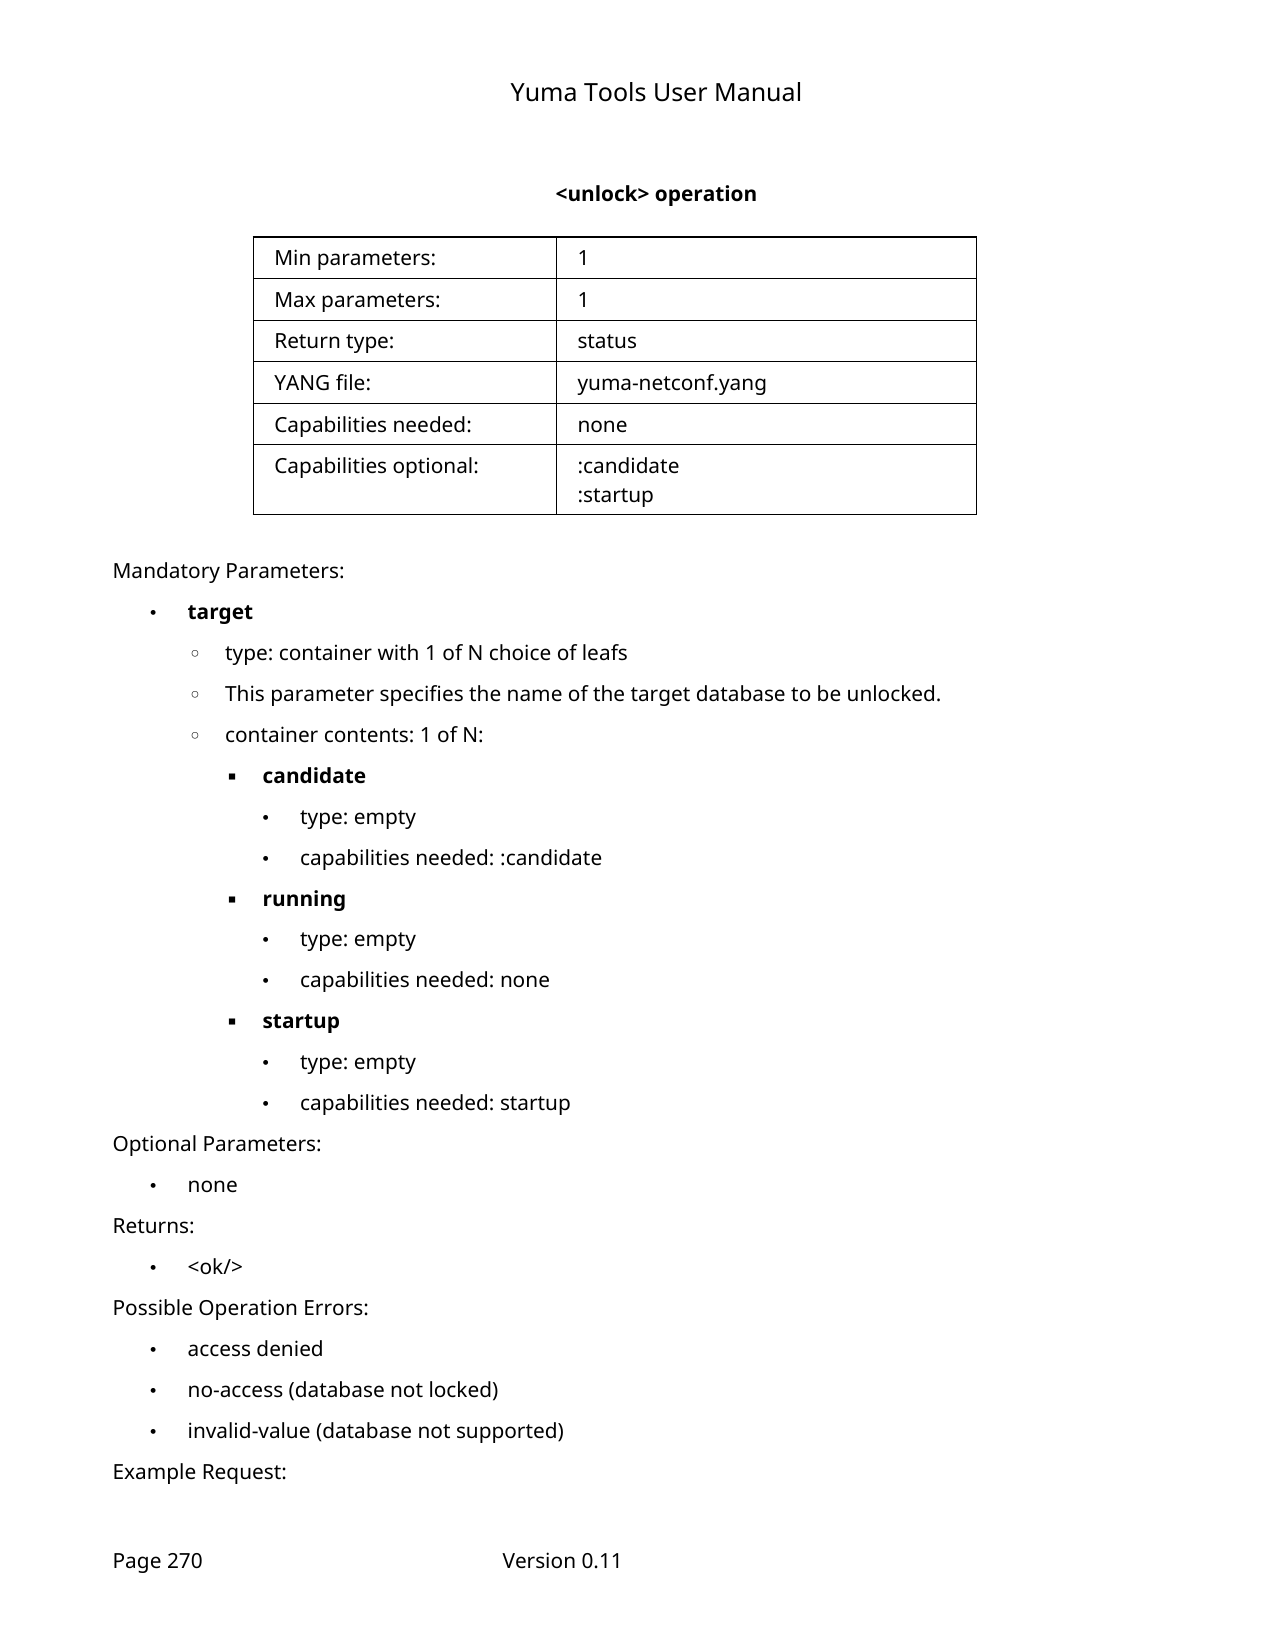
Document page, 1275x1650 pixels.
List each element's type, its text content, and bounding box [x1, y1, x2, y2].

text Returns: [112, 1211, 1200, 1239]
list running [225, 884, 1200, 912]
list capabilities needed: :candidate [262, 843, 1200, 871]
table_cell Return type: [254, 321, 556, 361]
list access denied [150, 1334, 1200, 1362]
list type: container with 1 of N choice of leafs [187, 638, 1200, 666]
list candidate [225, 761, 1200, 789]
list <ok/> [150, 1252, 1200, 1281]
list type: empty [262, 802, 1200, 830]
table_cell none [557, 404, 976, 444]
list startup [225, 1006, 1200, 1035]
table_cell YANG file: [254, 362, 556, 403]
table_cell status [557, 321, 976, 361]
list capabilities needed: none [262, 966, 1200, 994]
list invalid-value (database not supported) [150, 1416, 1200, 1444]
list type: empty [262, 924, 1200, 953]
list type: empty [262, 1047, 1200, 1076]
list This parameter specifies the name of the target database to be unlocked. [187, 679, 1200, 707]
table_cell Max parameters: [254, 279, 556, 319]
table_cell yuma-netconf.yang [557, 362, 976, 403]
table_header Min parameters: [254, 238, 556, 278]
text Optional Parameters: [112, 1129, 1200, 1158]
list target [150, 597, 1200, 626]
list none [150, 1170, 1200, 1199]
subtitle <unlock> operation [127, 179, 1185, 208]
list container contents: 1 of N: [187, 720, 1200, 748]
table_cell Capabilities needed: [254, 404, 556, 444]
text Example Request: [112, 1457, 1200, 1485]
text Possible Operation Errors: [112, 1293, 1200, 1321]
table_header 1 [557, 238, 976, 278]
list no-access (database not locked) [150, 1375, 1200, 1403]
table_cell Capabilities optional: [254, 445, 556, 514]
list capabilities needed: startup [262, 1088, 1200, 1117]
text Mandatory Parameters: [112, 556, 1200, 584]
table_cell 1 [557, 279, 976, 319]
table_cell :candidate :startup [557, 445, 976, 514]
